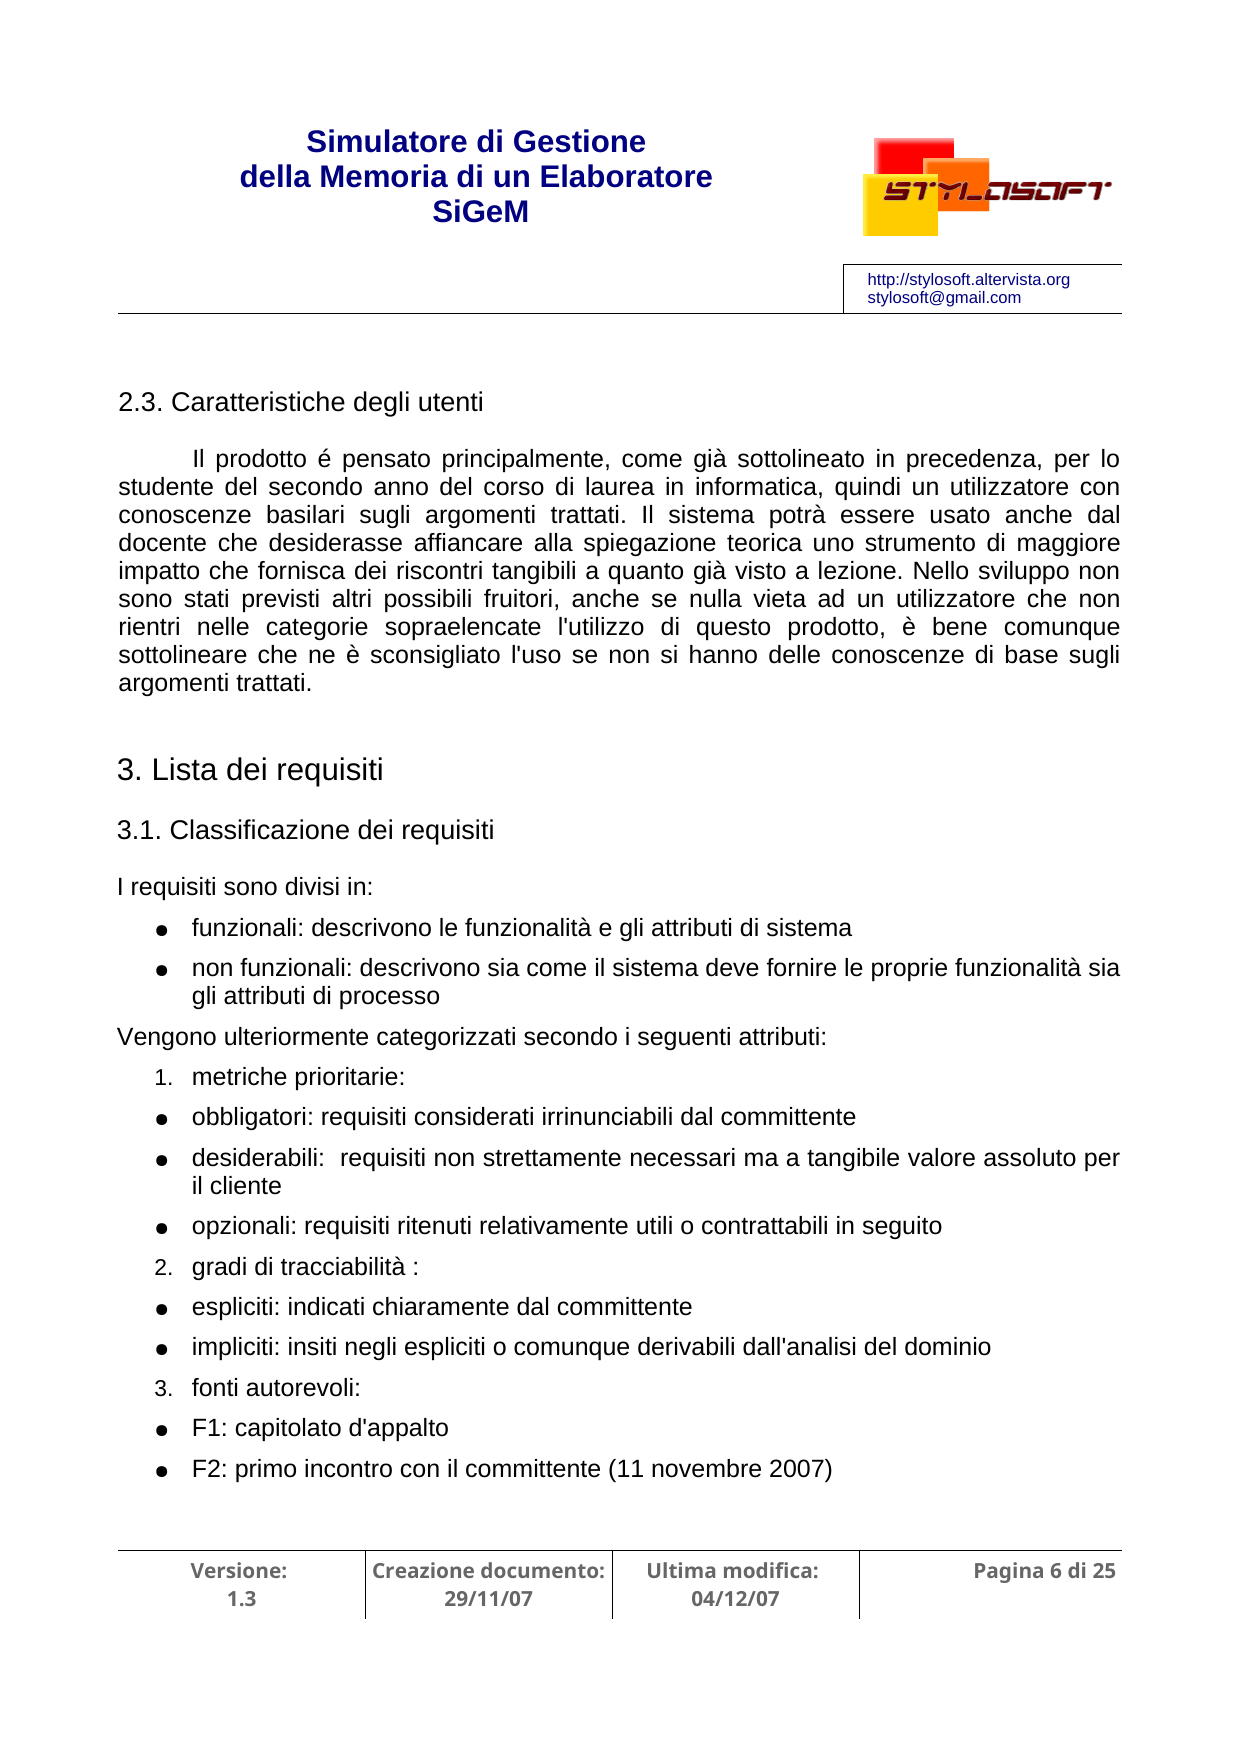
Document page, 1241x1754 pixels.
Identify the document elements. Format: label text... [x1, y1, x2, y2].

list fonti autorevoli: [154, 1373, 1122, 1401]
list obbligatori: requisiti considerati irrinunciabili dal committente [154, 1103, 1122, 1131]
list non funzionali: descrivono sia come il sistema deve fornire le proprie funzionalità sia gli attributi di processo [154, 954, 1122, 1010]
list opzionali: requisiti ritenuti relativamente utili o contrattabili in seguito [154, 1212, 1122, 1240]
list metriche prioritarie: [154, 1063, 1122, 1091]
list desiderabili: requisiti non strettamente necessari ma a tangibile valore assoluto per il cliente [154, 1143, 1122, 1199]
text I requisiti sono divisi in: [117, 873, 1122, 901]
list espliciti: indicati chiaramente dal committente [154, 1293, 1122, 1321]
text 3.1. Classificazione dei requisiti [117, 815, 1122, 845]
list F1: capitolato d'appalto [154, 1414, 1122, 1442]
list F2: primo incontro con il committente (11 novembre 2007) [154, 1454, 1122, 1482]
text Vengono ulteriormente categorizzati secondo i seguenti attributi: [117, 1022, 1122, 1050]
list funzionali: descrivono le funzionalità e gli attributi di sistema [154, 913, 1122, 941]
text Il prodotto é pensato principalmente, come già sottolineato in precedenza, per lo studente del secondo anno del corso di laurea in informatica, quindi un utilizzatore con conoscenze basilari sugli argomenti trattati. Il sistema potrà essere usato anche dal docente che desiderasse affiancare alla spiegazione teorica uno strumento di maggiore impatto che fornisca dei riscontri tangibili a quanto già visto a lezione. Nello sviluppo non sono stati previsti altri possibili fruitori, anche se nulla vieta ad un utilizzatore che non rientri nelle categorie sopraelencate l'utilizzo di questo prodotto, è bene comunque sottolineare che ne è sconsigliato l'uso se non si hanno delle conoscenze di base sugli argomenti trattati. [118, 445, 1122, 696]
text 2.3. Caratteristiche degli utenti [118, 387, 1122, 417]
list impliciti: insiti negli espliciti o comunque derivabili dall'analisi del dominio [154, 1333, 1122, 1361]
text 3. Lista dei requisiti [117, 752, 1122, 787]
picture [848, 123, 1117, 247]
list gradi di tracciabilità : [154, 1252, 1122, 1280]
